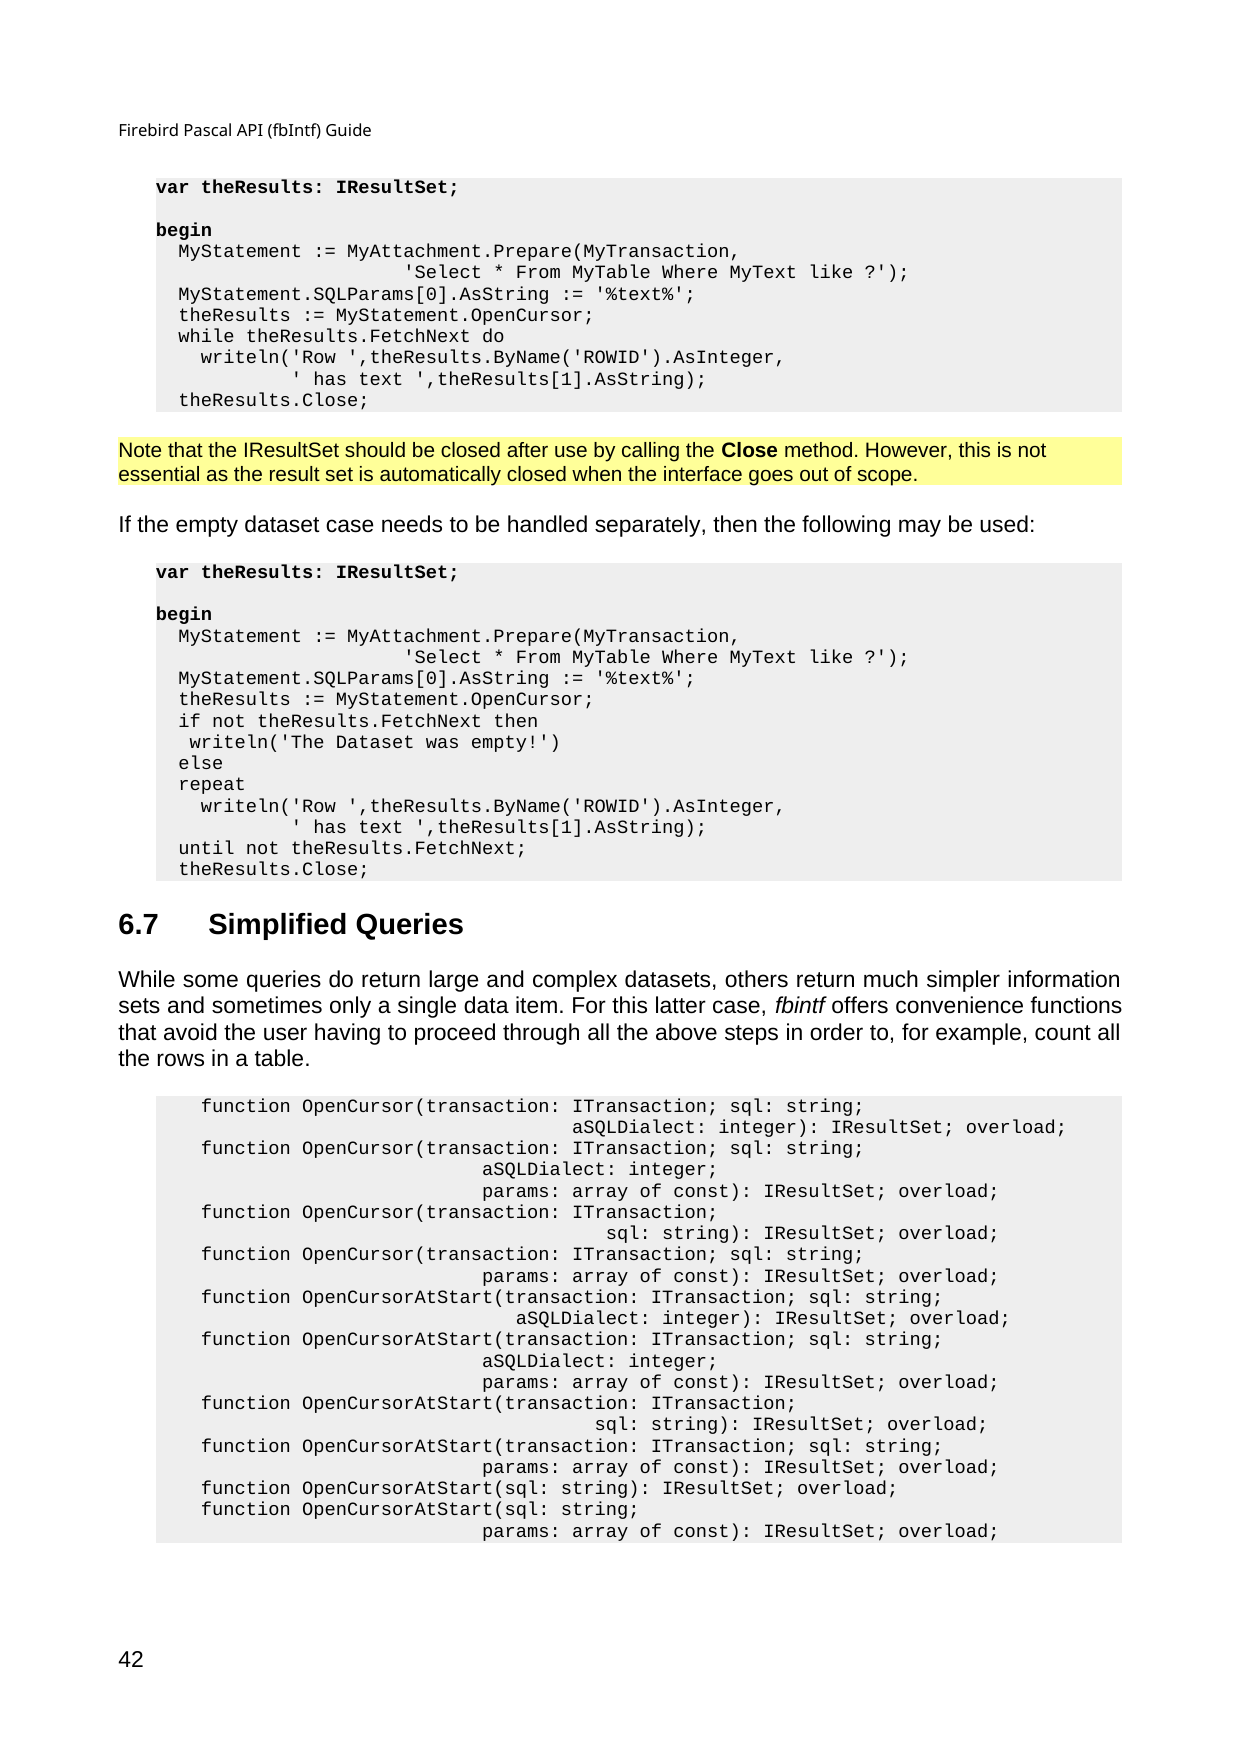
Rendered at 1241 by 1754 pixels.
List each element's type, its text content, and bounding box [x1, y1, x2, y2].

text aSQLDialect: integer): IResultSet; overload; [156, 1309, 1122, 1330]
text ' has text ',theResults[1].AsString); [156, 369, 1122, 391]
text until not theResults.FetchNext; [156, 839, 1122, 860]
text writeln('The Dataset was empty!') [156, 733, 1122, 754]
text function OpenCursorAtStart(transaction: ITransaction; [156, 1394, 1122, 1415]
text var theResults: IResultSet; [156, 178, 1122, 199]
text function OpenCursorAtStart(transaction: ITransaction; sql: string; [156, 1288, 1122, 1309]
text var theResults: IResultSet; [156, 563, 1122, 584]
text function OpenCursor(transaction: ITransaction; [156, 1203, 1122, 1224]
text begin [156, 605, 1122, 626]
text sql: string): IResultSet; overload; [156, 1415, 1122, 1436]
text function OpenCursorAtStart(transaction: ITransaction; sql: string; [156, 1330, 1122, 1351]
text params: array of const): IResultSet; overload; [156, 1521, 1122, 1543]
text writeln('Row ',theResults.ByName('ROWID').AsInteger, [156, 348, 1122, 369]
text if not theResults.FetchNext then [156, 711, 1122, 733]
text function OpenCursor(transaction: ITransaction; sql: string; [156, 1096, 1122, 1118]
text MyStatement.SQLParams[0].AsString := '%text%'; [156, 284, 1122, 306]
text 'Select * From MyTable Where MyText like ?'); [156, 263, 1122, 284]
text writeln('Row ',theResults.ByName('ROWID').AsInteger, [156, 796, 1122, 818]
text If the empty dataset case needs to be handled separately, then the following may be used: [118, 511, 1122, 537]
text ' has text ',theResults[1].AsString); [156, 818, 1122, 839]
text function OpenCursor(transaction: ITransaction; sql: string; [156, 1245, 1122, 1266]
text MyStatement := MyAttachment.Prepare(MyTransaction, [156, 626, 1122, 648]
text aSQLDialect: integer; [156, 1160, 1122, 1181]
text function OpenCursorAtStart(sql: string): IResultSet; overload; [156, 1479, 1122, 1500]
text theResults.Close; [156, 391, 1122, 412]
text function OpenCursorAtStart(sql: string; [156, 1500, 1122, 1521]
text theResults := MyStatement.OpenCursor; [156, 306, 1122, 327]
text Note that the IResultSet should be closed after use by calling the Close method. However, this is not essential as the result set is automatically closed when the interface goes out of scope. [118, 437, 1122, 485]
text params: array of const): IResultSet; overload; [156, 1266, 1122, 1288]
text MyStatement := MyAttachment.Prepare(MyTransaction, [156, 242, 1122, 263]
text 'Select * From MyTable Where MyText like ?'); [156, 648, 1122, 669]
text params: array of const): IResultSet; overload; [156, 1373, 1122, 1394]
text aSQLDialect: integer; [156, 1351, 1122, 1373]
text params: array of const): IResultSet; overload; [156, 1458, 1122, 1479]
text function OpenCursorAtStart(transaction: ITransaction; sql: string; [156, 1436, 1122, 1458]
text else [156, 754, 1122, 775]
text theResults.Close; [156, 860, 1122, 881]
text theResults := MyStatement.OpenCursor; [156, 690, 1122, 711]
text function OpenCursor(transaction: ITransaction; sql: string; [156, 1139, 1122, 1160]
text MyStatement.SQLParams[0].AsString := '%text%'; [156, 669, 1122, 690]
text params: array of const): IResultSet; overload; [156, 1181, 1122, 1203]
text aSQLDialect: integer): IResultSet; overload; [156, 1118, 1122, 1139]
text sql: string): IResultSet; overload; [156, 1224, 1122, 1245]
text While some queries do return large and complex datasets, others return much simpler information sets and sometimes only a single data item. For this latter case, fbintf offers convenience functions that avoid the user having to proceed through all the above steps in order to, for example, count all the rows in a table. [118, 966, 1122, 1071]
subtitle Simplified Queries [118, 907, 1122, 941]
text while theResults.FetchNext do [156, 327, 1122, 348]
text begin [156, 221, 1122, 242]
text repeat [156, 775, 1122, 796]
